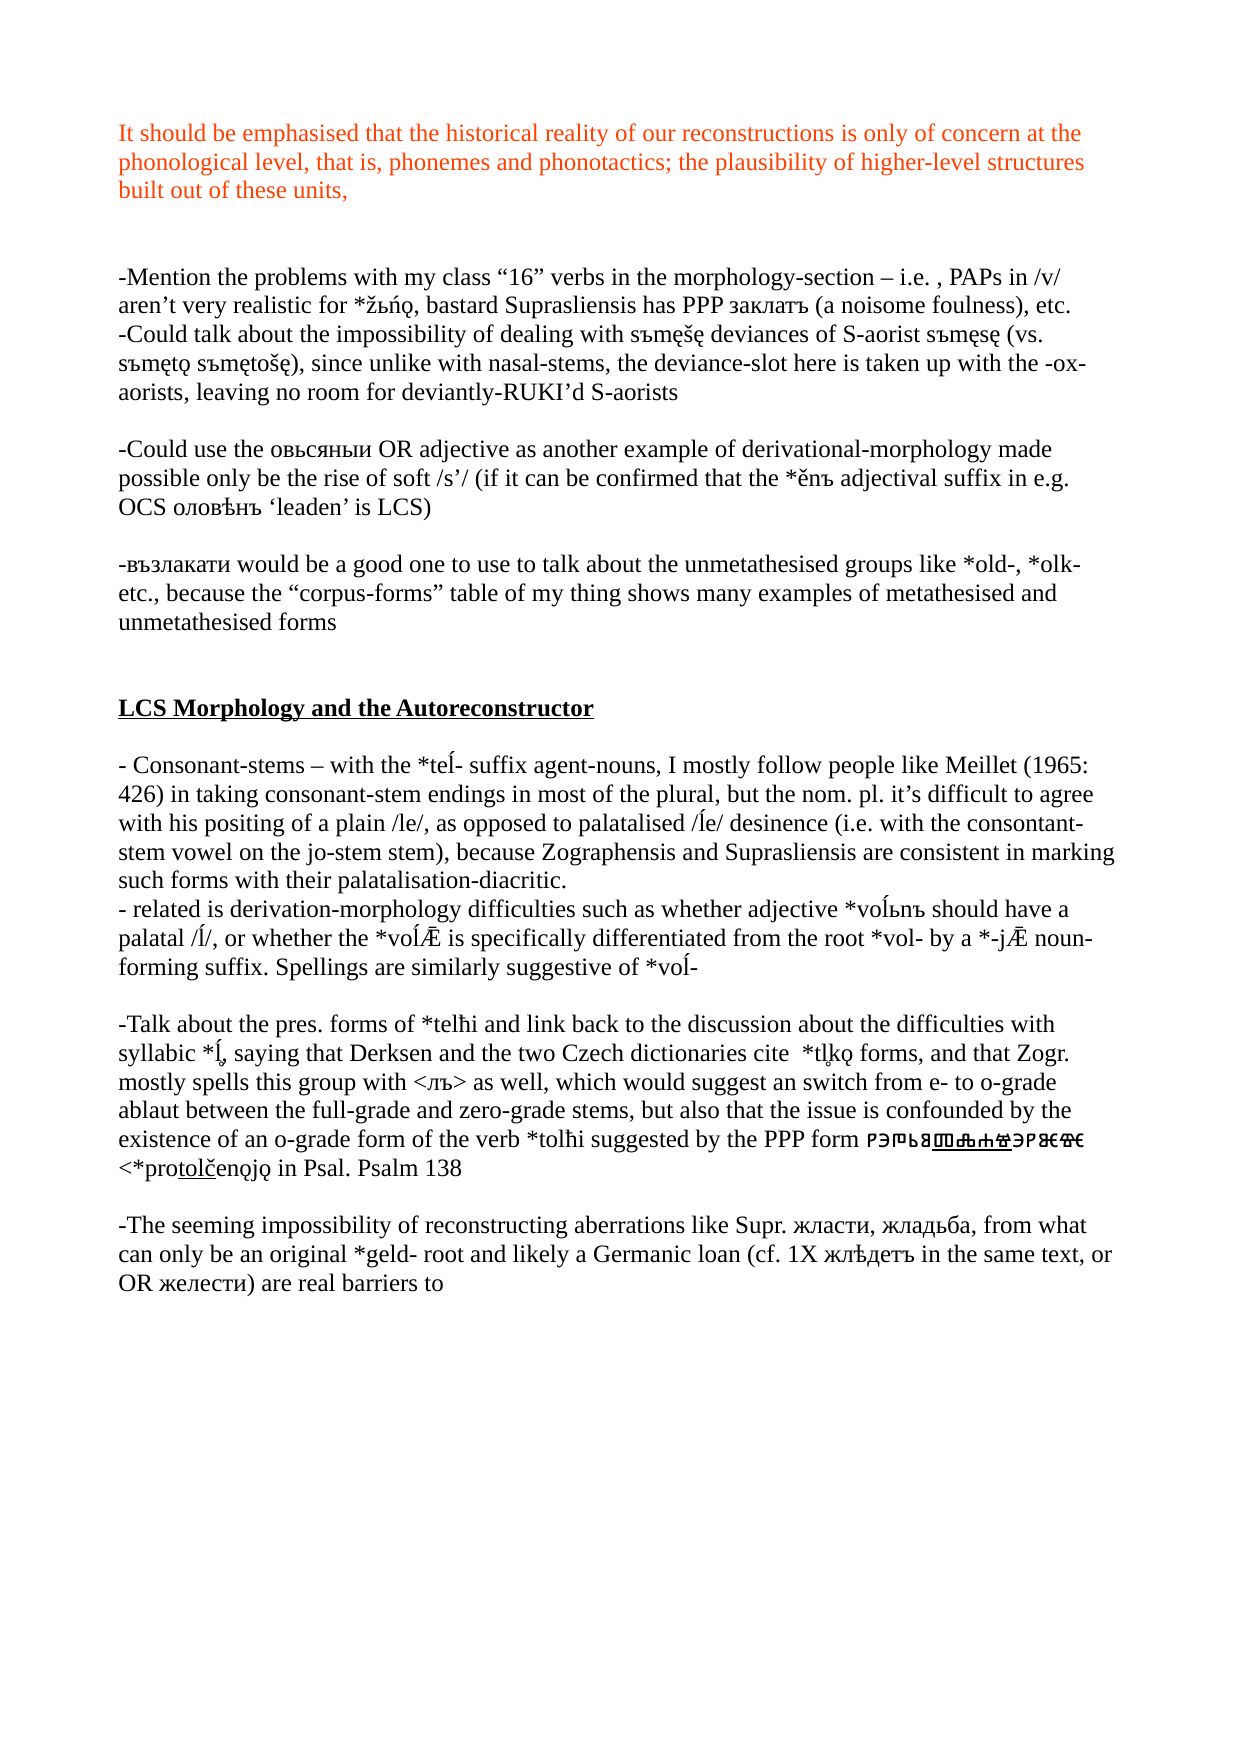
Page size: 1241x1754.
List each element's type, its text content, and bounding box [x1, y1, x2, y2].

text -Talk about the pres. forms of *telћi and link back to the discussion about the difficulties with syllabic *ĺ̥, saying that Derksen and the two Czech dictionaries cite *tl̥kǫ forms, and that Zogr. mostly spells this group with <лъ> as well, which would suggest an switch from e- to o-grade ablaut between the full-grade and zero-grade stems, but also that the issue is confounded by the existence of an o-grade form of the verb *tolћi suggested by the PPP form ⱀⰵⱂⱃⱁⱅⰾⰰⱍⰵⱀⱘⱙ <*protolčenǫjǫ in Psal. Psalm 138 [118, 1009, 1122, 1182]
text It should be emphasised that the historical reality of our reconstructions is only of concern at the phonological level, that is, phonemes and phonotactics; the plausibility of higher-level structures built out of these units, [118, 118, 1122, 204]
text -Mention the problems with my class “16” verbs in the morphology-section – i.e. , PAPs in /v/ aren’t very realistic for *žьńǫ, bastard Suprasliensis has PPP заклатъ (a noisome foulness), etc. [118, 262, 1122, 319]
text -The seeming impossibility of reconstructing aberrations like Supr. жласти, жладьба, from what can only be an original *geld- root and likely a Germanic loan (cf. 1X жлѣдетъ in the same text, or OR желести) are real barriers to [118, 1211, 1122, 1297]
text -Could talk about the impossibility of dealing with sъmęšę deviances of S-aorist sъmęsę (vs. sъmętǫ sъmętošę), since unlike with nasal-stems, the deviance-slot here is taken up with the -ox- aorists, leaving no room for deviantly-RUKI’d S-aorists [118, 319, 1122, 406]
text -Could use the овьсяныи OR adjective as another example of derivational-morphology made possible only be the rise of soft /s’/ (if it can be confirmed that the *ěnъ adjectival suffix in e.g. OCS оловѣнъ ‘leaden’ is LCS) [118, 434, 1122, 521]
text - related is derivation-morphology difficulties such as whether adjective *voĺьnъ should have a palatal /ĺ/, or whether the *voĺǢ is specifically differentiated from the root *vol- by a *-jǢ noun-forming suffix. Spellings are similarly suggestive of *voĺ- [118, 894, 1122, 981]
text -възлакати would be a good one to use to talk about the unmetathesised groups like *old-, *olk- etc., because the “corpus-forms” table of my thing shows many examples of metathesised and unmetathesised forms [118, 549, 1122, 636]
text LCS Morphology and the Autoreconstructor [118, 693, 1122, 722]
text - Consonant-stems – with the *teĺ- suffix agent-nouns, I mostly follow people like Meillet (1965: 426) in taking consonant-stem endings in most of the plural, but the nom. pl. it’s difficult to agree with his positing of a plain /le/, as opposed to palatalised /ĺe/ desinence (i.e. with the consontant-stem vowel on the jo-stem stem), because Zographensis and Suprasliensis are consistent in marking such forms with their palatalisation-diacritic. [118, 751, 1122, 894]
